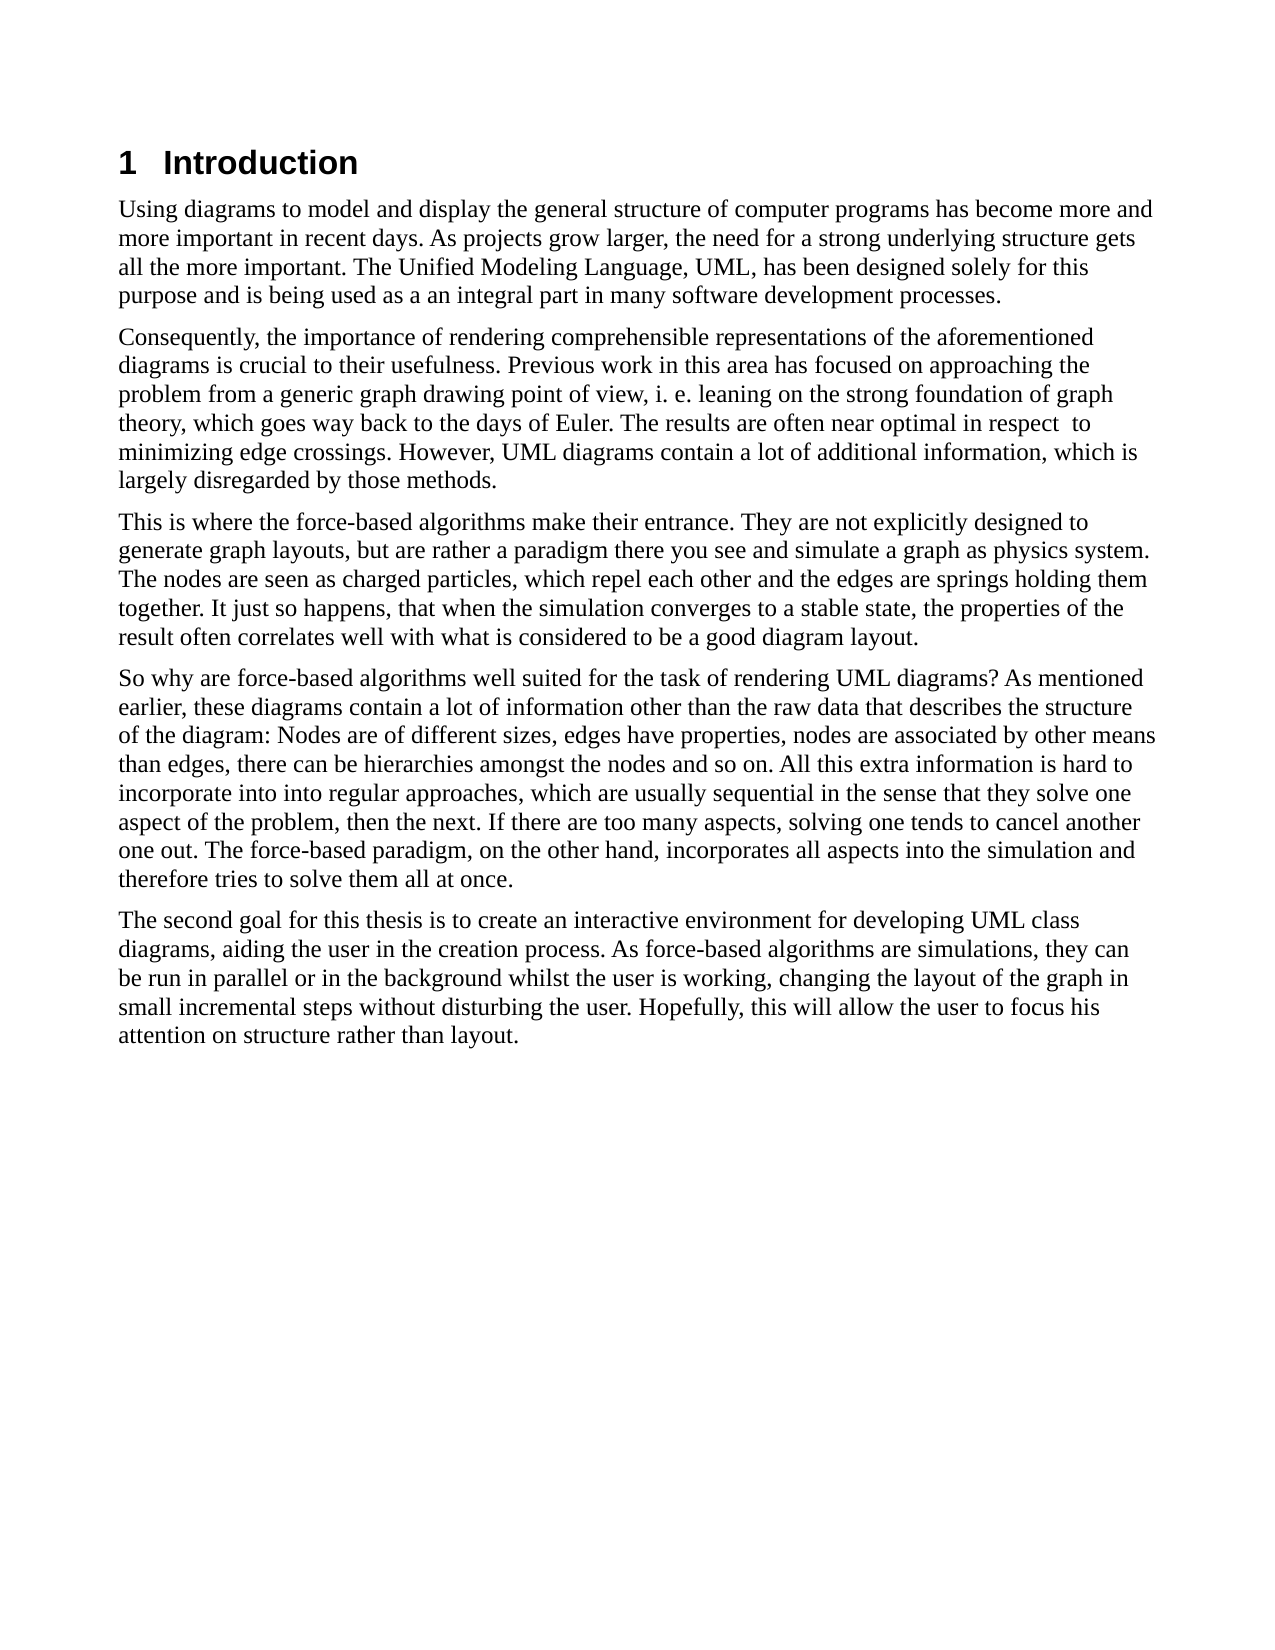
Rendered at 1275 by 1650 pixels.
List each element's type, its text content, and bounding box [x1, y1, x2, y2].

text Consequently, the importance of rendering comprehensible representations of the aforementioned diagrams is crucial to their usefulness. Previous work in this area has focused on approaching the problem from a generic graph drawing point of view, i. e. leaning on the strong foundation of graph theory, which goes way back to the days of Euler. The results are often near optimal in respect to minimizing edge crossings. However, UML diagrams contain a lot of additional information, which is largely disregarded by those methods. [118, 322, 1157, 494]
text The second goal for this thesis is to create an interactive environment for developing UML class diagrams, aiding the user in the creation process. As force-based algorithms are simulations, they can be run in parallel or in the background whilst the user is working, changing the layout of the graph in small incremental steps without disturbing the user. Hopefully, this will allow the user to focus his attention on structure rather than layout. [118, 906, 1157, 1049]
text Using diagrams to model and display the general structure of computer programs has become more and more important in recent days. As projects grow larger, the need for a strong underlying structure gets all the more important. The Unified Modeling Language, UML, has been designed solely for this purpose and is being used as a an integral part in many software development processes. [118, 194, 1157, 309]
subtitle Introduction [118, 143, 1157, 182]
text So why are force-based algorithms well suited for the task of rendering UML diagrams? As mentioned earlier, these diagrams contain a lot of information other than the raw data that describes the structure of the diagram: Nodes are of different sizes, edges have properties, nodes are associated by other means than edges, there can be hierarchies amongst the nodes and so on. All this extra information is hard to incorporate into into regular approaches, which are usually sequential in the sense that they solve one aspect of the problem, then the next. If there are too many aspects, solving one tends to cancel another one out. The force-based paradigm, on the other hand, incorporates all aspects into the simulation and therefore tries to solve them all at once. [118, 663, 1157, 893]
text This is where the force-based algorithms make their entrance. They are not explicitly designed to generate graph layouts, but are rather a paradigm there you see and simulate a graph as physics system. The nodes are seen as charged particles, which repel each other and the edges are springs holding them together. It just so happens, that when the simulation converges to a stable state, the properties of the result often correlates well with what is considered to be a good diagram layout. [118, 507, 1157, 651]
